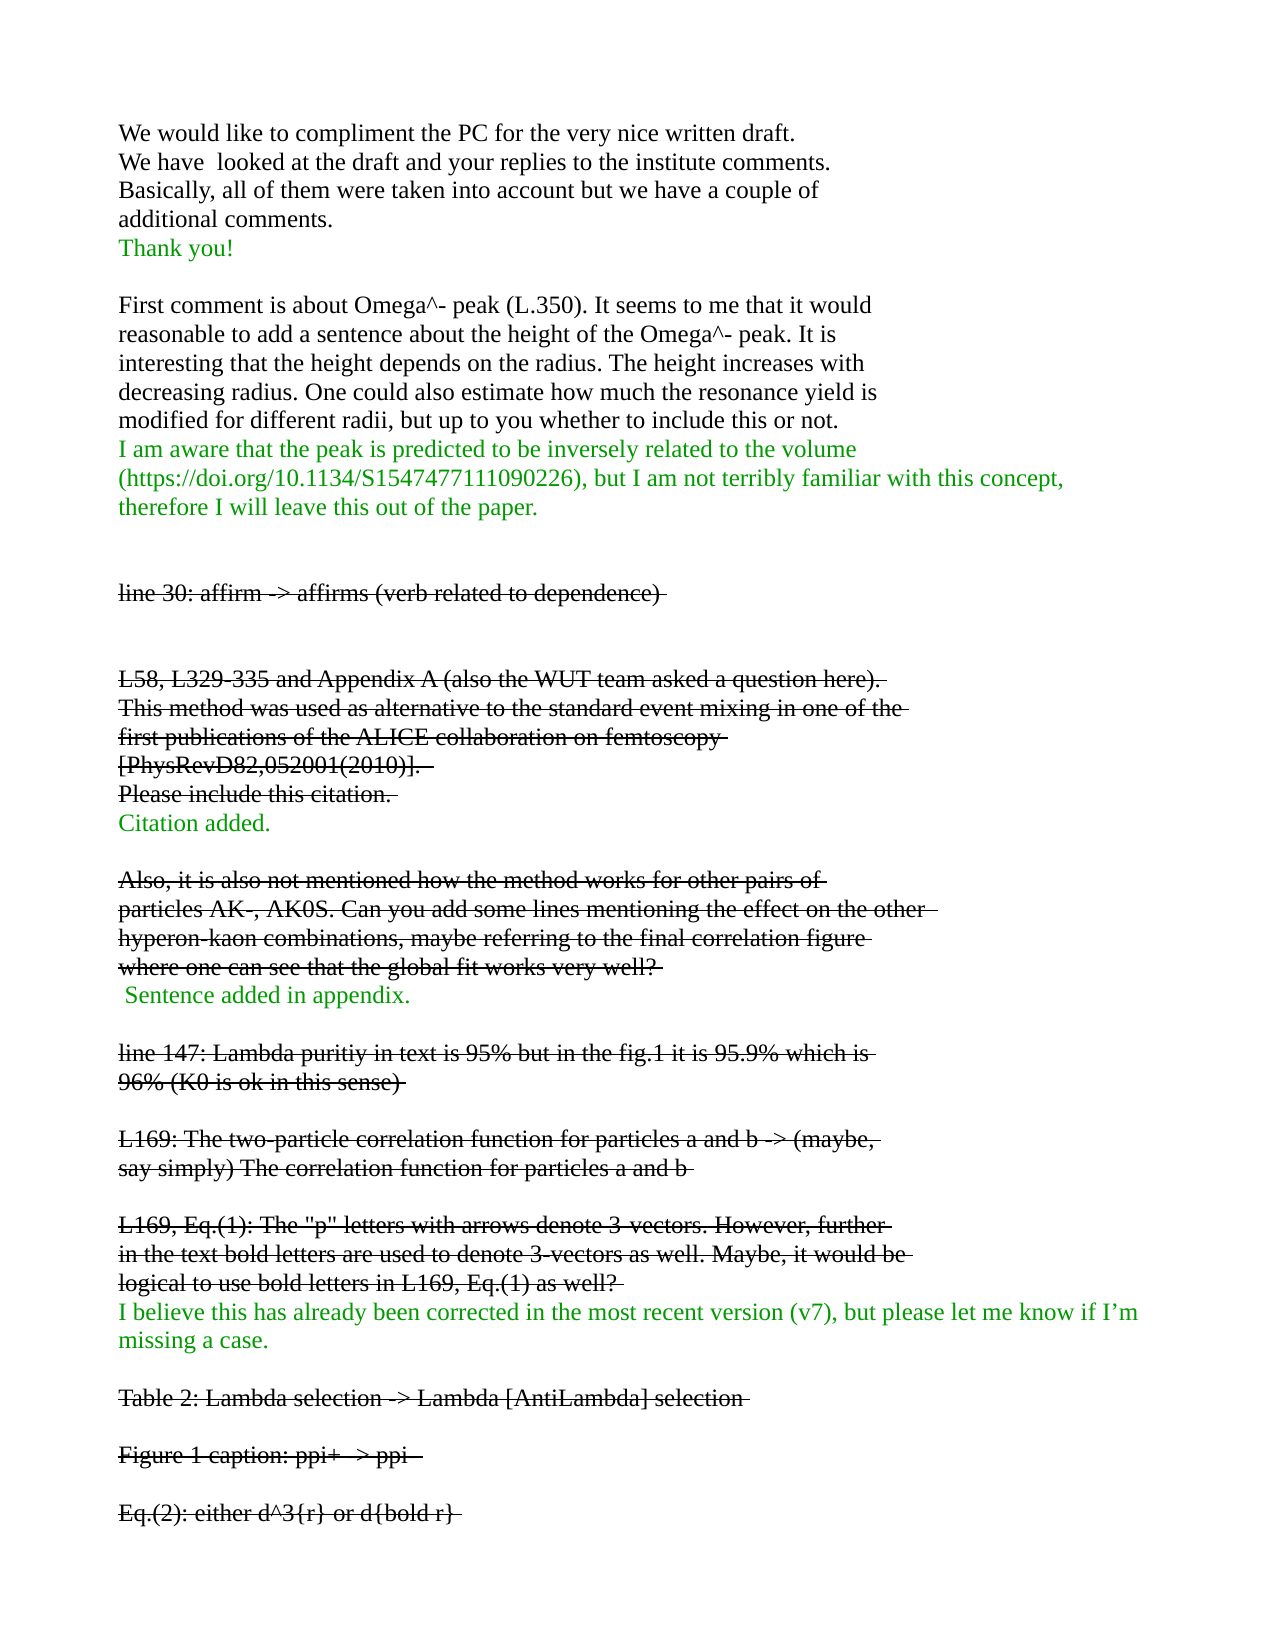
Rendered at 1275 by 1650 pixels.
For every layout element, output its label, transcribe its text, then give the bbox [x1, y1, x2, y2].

text L169, Eq.(1): The "p" letters with arrows denote 3-vectors. However, further [118, 1211, 1157, 1239]
text particles ΛK-, ΛK0S. Can you add some lines mentioning the effect on the other [118, 894, 1157, 923]
text interesting that the height depends on the radius. The height increases with [118, 348, 1157, 377]
text line 147: Lambda puritiy in text is 95% but in the fig.1 it is 95.9% which is [118, 1038, 1157, 1067]
text logical to use bold letters in L169, Eq.(1) as well? [118, 1268, 1157, 1297]
text I am aware that the peak is predicted to be inversely related to the volume (https://doi.org/10.1134/S1547477111090226), but I am not terribly familiar with this concept, therefore I will leave this out of the paper. [118, 434, 1157, 521]
text [PhysRevD82,052001(2010)]. [118, 751, 1157, 779]
text Citation added. [118, 808, 1157, 837]
text Also, it is also not mentioned how the method works for other pairs of [118, 866, 1157, 894]
text Basically, all of them were taken into account but we have a couple of [118, 176, 1157, 204]
text where one can see that the global fit works very well? [118, 952, 1157, 981]
text say simply) The correlation function for particles a and b [118, 1153, 1157, 1182]
text modified for different radii, but up to you whether to include this or not. [118, 406, 1157, 434]
text Please include this citation. [118, 779, 1157, 808]
text Sentence added in appendix. [118, 981, 1157, 1009]
text additional comments. [118, 204, 1157, 233]
text decreasing radius. One could also estimate how much the resonance yield is [118, 377, 1157, 406]
text Figure 1 caption: ppi+ -> ppi- [118, 1441, 1157, 1469]
text Eq.(2): either d^3{r} or d{bold r} [118, 1498, 1157, 1527]
text First comment is about Omega^- peak (L.350). It seems to me that it would [118, 291, 1157, 319]
text L169: The two-particle correlation function for particles a and b -> (maybe, [118, 1124, 1157, 1153]
text Table 2: Lambda selection -> Lambda [AntiLambda] selection [118, 1383, 1157, 1412]
text We have looked at the draft and your replies to the institute comments. [118, 147, 1157, 176]
text hyperon-kaon combinations, maybe referring to the final correlation figure [118, 923, 1157, 952]
text reasonable to add a sentence about the height of the Omega^- peak. It is [118, 319, 1157, 348]
text in the text bold letters are used to denote 3-vectors as well. Maybe, it would be [118, 1239, 1157, 1268]
text Thank you! [118, 233, 1157, 262]
text This method was used as alternative to the standard event mixing in one of the [118, 693, 1157, 722]
text L58, L329-335 and Appendix A (also the WUT team asked a question here). [118, 664, 1157, 693]
text 96% (K0 is ok in this sense) [118, 1067, 1157, 1096]
text first publications of the ALICE collaboration on femtoscopy [118, 722, 1157, 751]
text I believe this has already been corrected in the most recent version (v7), but please let me know if I’m missing a case. [118, 1297, 1157, 1354]
text We would like to compliment the PC for the very nice written draft. [118, 118, 1157, 147]
text line 30: affirm -> affirms (verb related to dependence) [118, 578, 1157, 607]
